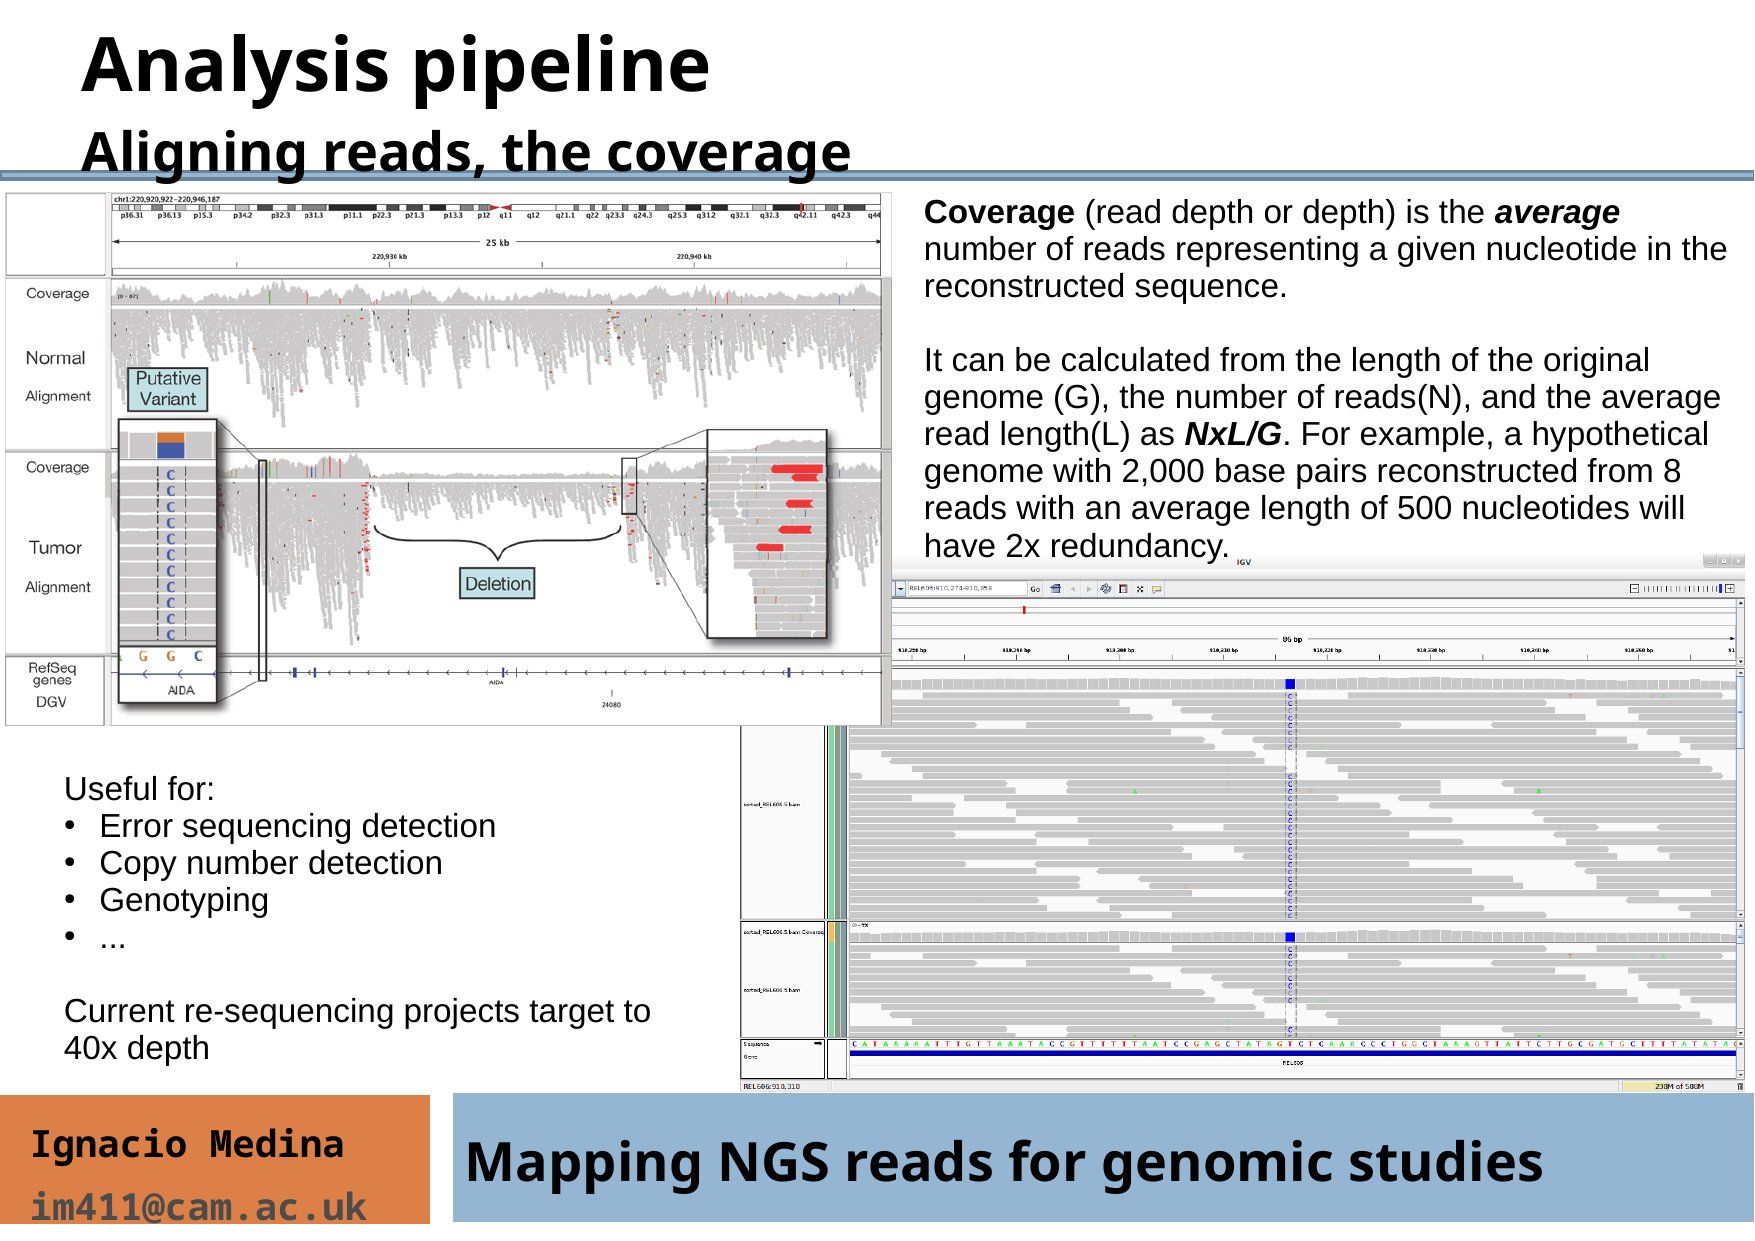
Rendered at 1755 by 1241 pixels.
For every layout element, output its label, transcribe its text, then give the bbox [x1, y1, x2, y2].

text_box Useful for: Error sequencing detection Copy number detection Genotyping ... Current re-sequencing projects target to 40x depth [49, 762, 695, 1078]
text_box [180, 171, 296, 179]
text_box Analysis pipeline Aligning reads, the coverage [67, 3, 1688, 168]
picture [5, 192, 1745, 1092]
text_box Coverage (read depth or depth) is the average number of reads representing a given nucleotide in the reconstructed sequence. It can be calculated from the length of the original genome (G), the number of reads(N), and the average read length(L) as NxL/G. For example, a hypothetical genome with 2,000 base pairs reconstructed from 8 reads with an average length of 500 nucleotides will have 2x redundancy. [909, 186, 1749, 577]
text_box [813, 171, 1754, 179]
text_box Ignacio Medina im411@cam.ac.uk [15, 1110, 436, 1213]
text_box [302, 171, 807, 179]
text_box Mapping NGS reads for genomic studies [450, 1116, 1726, 1194]
text_box [0, 171, 174, 179]
